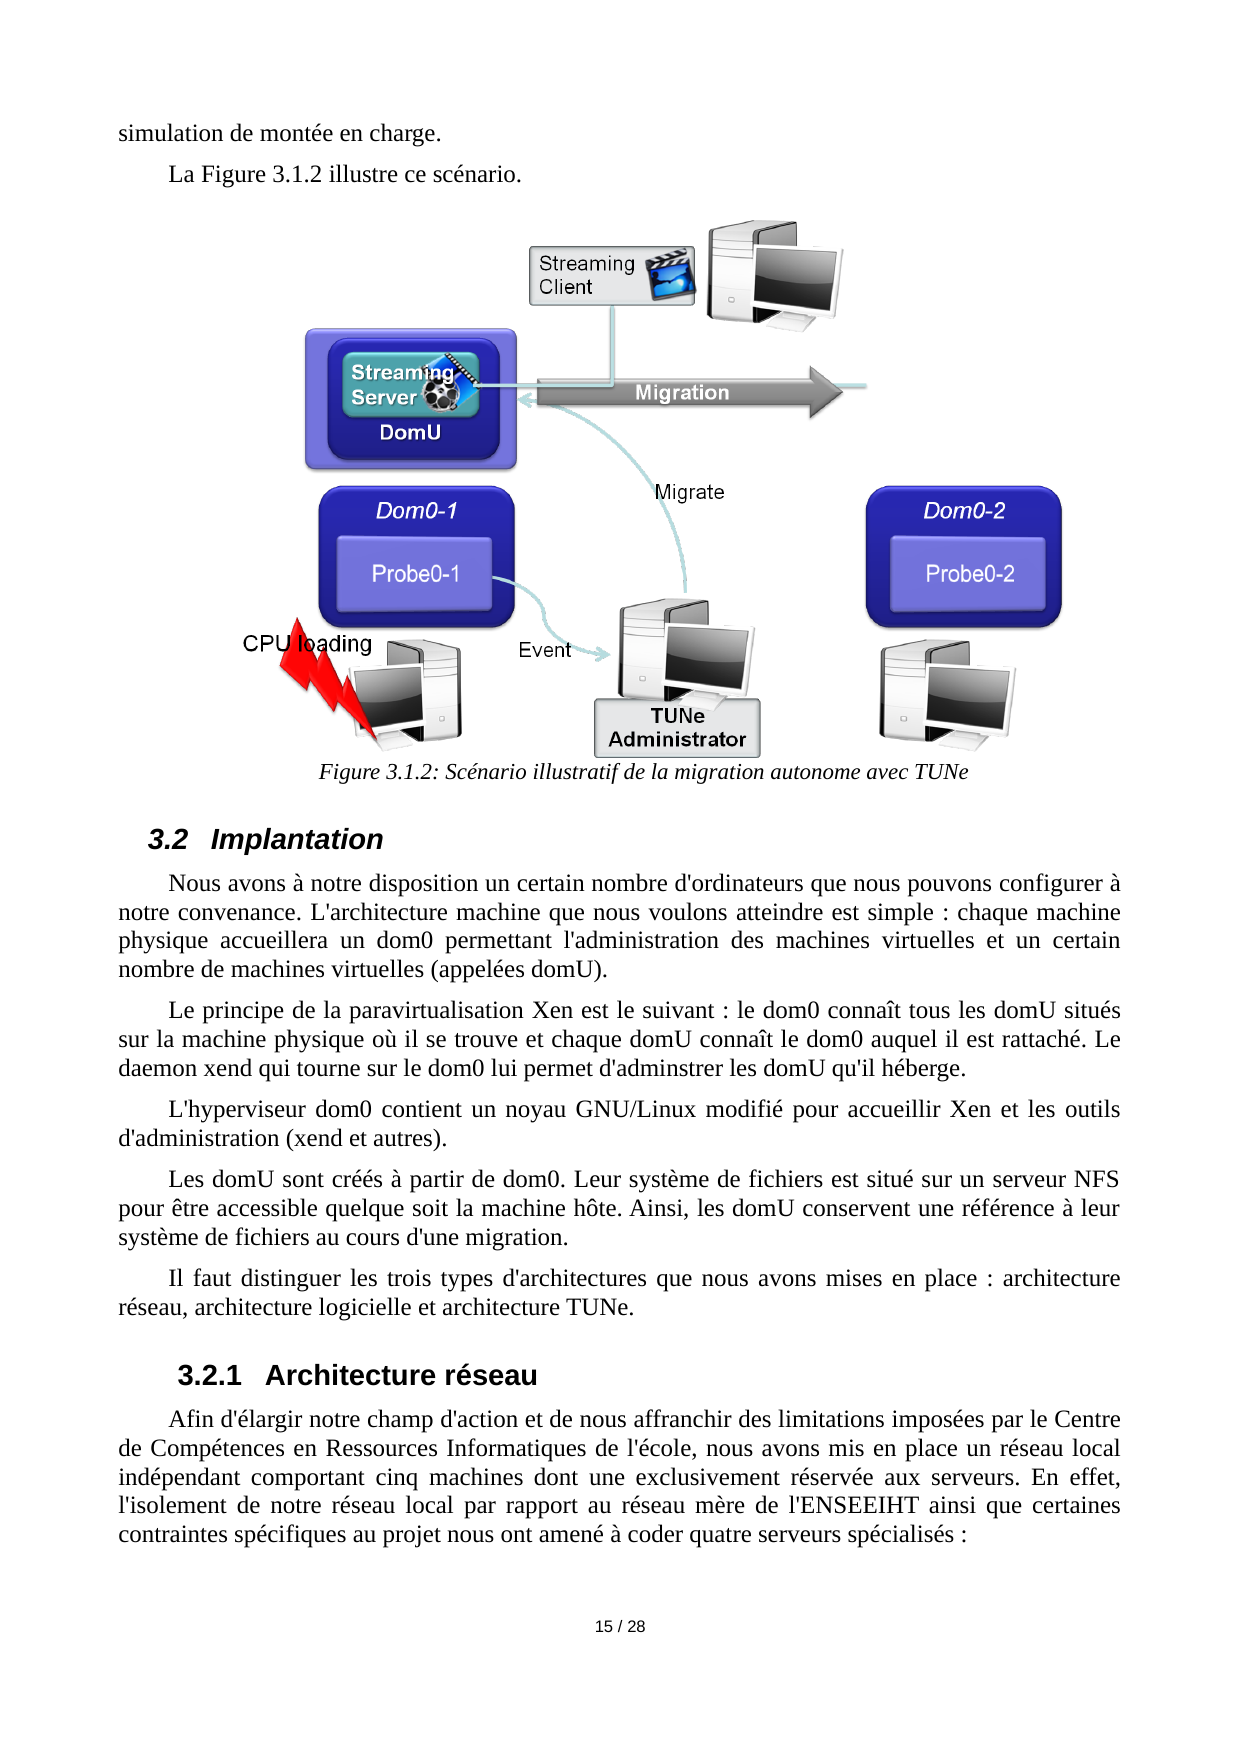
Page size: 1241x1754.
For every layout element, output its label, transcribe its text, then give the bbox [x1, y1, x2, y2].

text Nous avons à notre disposition un certain nombre d'ordinateurs que nous pouvons configurer à notre convenance. L'architecture machine que nous voulons atteindre est simple : chaque machine physique accueillera un dom0 permettant l'administration des machines virtuelles et un certain nombre de machines virtuelles (appelées domU). [118, 868, 1122, 983]
text simulation de montée en charge. [118, 118, 1122, 147]
text L'hyperviseur dom0 contient un noyau GNU/Linux modifié pour accueillir Xen et les outils d'administration (xend et autres). [118, 1094, 1122, 1152]
text Il faut distinguer les trois types d'architectures que nous avons mises en place : architecture réseau, architecture logicielle et architecture TUNe. [118, 1263, 1122, 1321]
text Les domU sont créés à partir de dom0. Leur système de fichiers est situé sur un serveur NFS pour être accessible quelque soit la machine hôte. Ainsi, les domU conservent une référence à leur système de fichiers au cours d'une migration. [118, 1164, 1122, 1251]
text Figure 3.1.2: Scénario illustratif de la migration autonome avec TUNe [225, 759, 1065, 784]
text La Figure 3.1.2 illustre ce scénario. [118, 159, 1122, 188]
text Afin d'élargir notre champ d'action et de nous affranchir des limitations imposées par le Centre de Compétences en Ressources Informatiques de l'école, nous avons mis en place un réseau local indépendant comportant cinq machines dont une exclusivement réservée aux serveurs. En effet, l'isolement de notre réseau local par rapport au réseau mère de l'ENSEEIHT ainsi que certaines contraintes spécifiques au projet nous ont amené à coder quatre serveurs spécialisés : [118, 1404, 1122, 1548]
text Le principe de la paravirtualisation Xen est le suivant : le dom0 connaît tous les domU situés sur la machine physique où il se trouve et chaque domU connaît le dom0 auquel il est rattaché. Le daemon xend qui tourne sur le dom0 lui permet d'adminstrer les domU qu'il héberge. [118, 996, 1122, 1082]
subtitle Architecture réseau [177, 1358, 1122, 1392]
picture [225, 213, 1065, 759]
subtitle Implantation [148, 822, 1122, 856]
